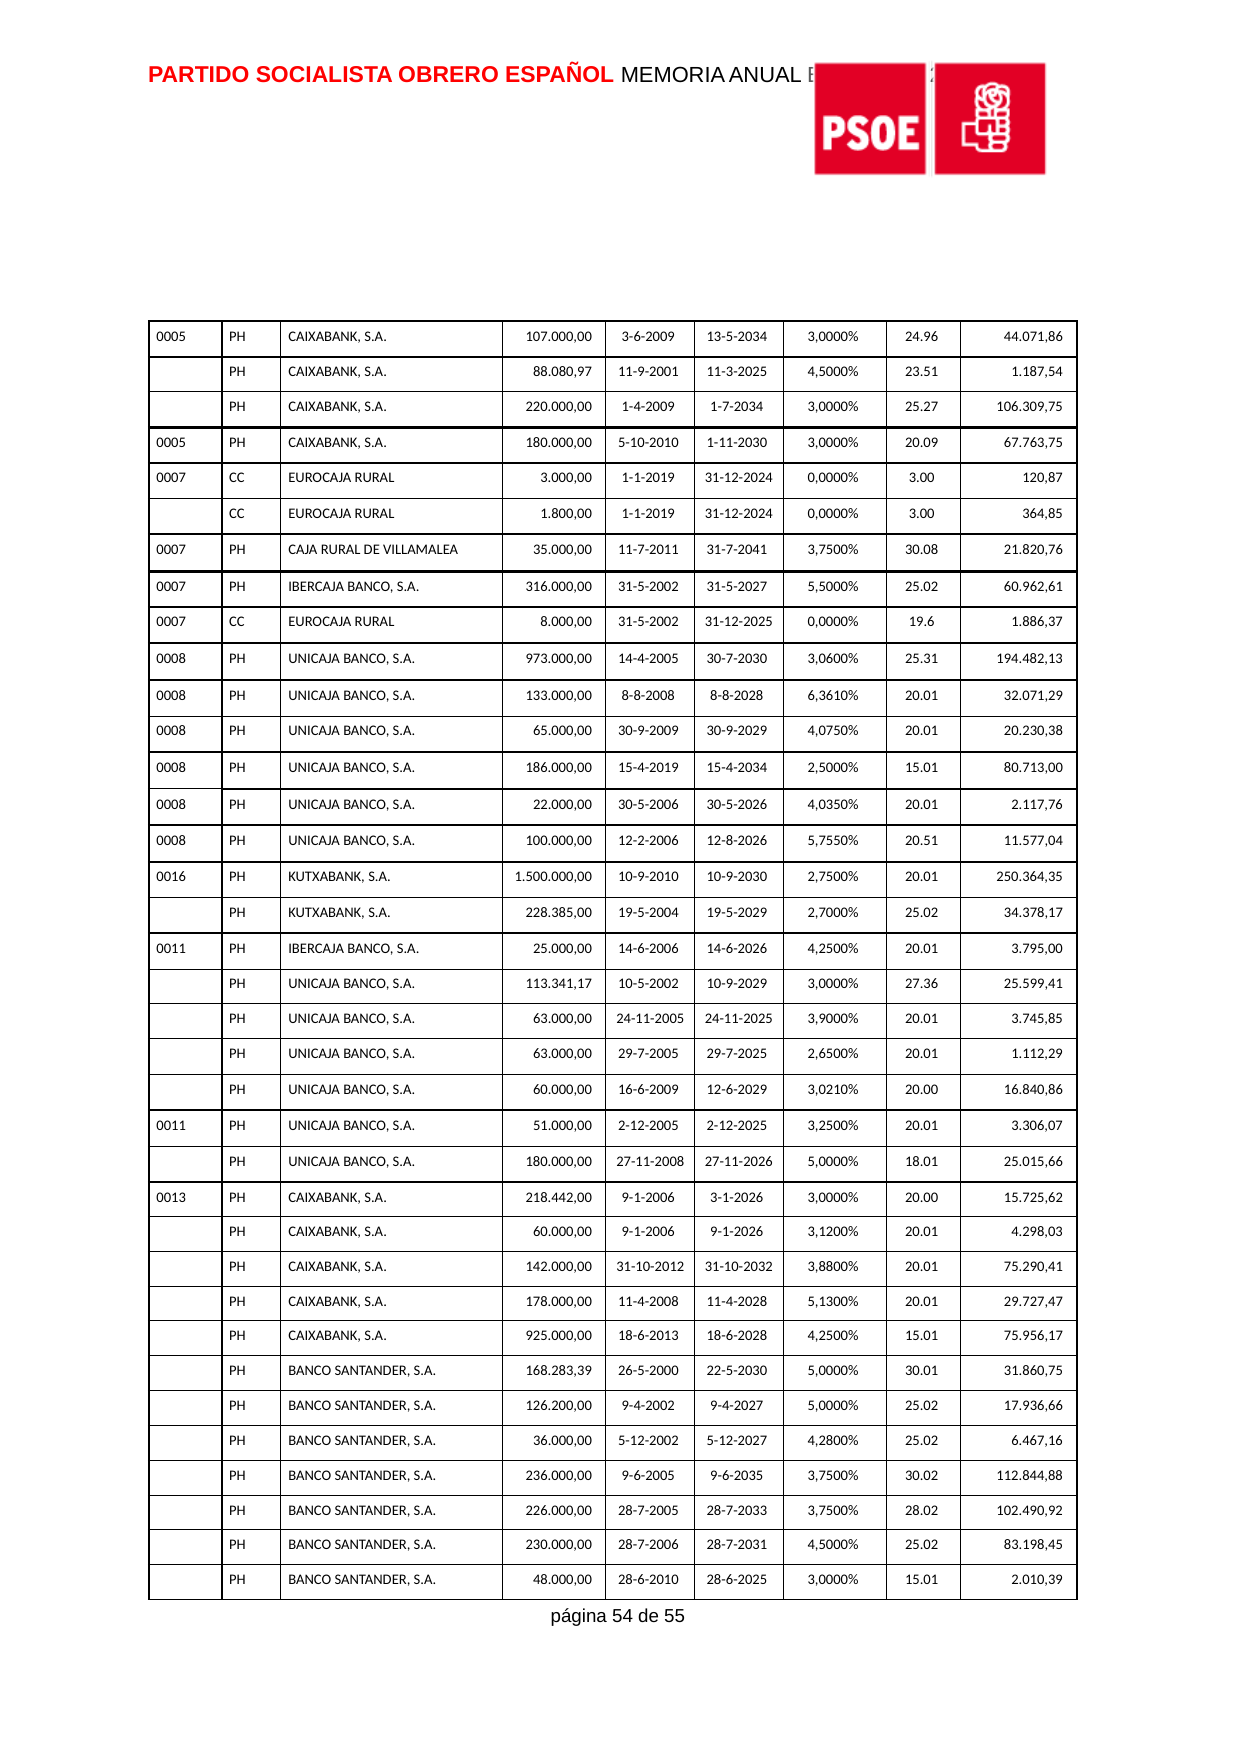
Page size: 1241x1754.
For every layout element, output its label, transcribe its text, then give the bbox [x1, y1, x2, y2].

table_cell 5-12-2027 [695, 1426, 783, 1460]
table_cell 9-1-2006 [606, 1183, 694, 1216]
table_cell 0005 [150, 429, 221, 462]
table_cell 0008 [150, 717, 221, 751]
table_cell PH [223, 1426, 280, 1460]
table_cell 4,2500% [784, 1321, 886, 1355]
table_cell 10-9-2029 [695, 970, 783, 1003]
table_cell 75.956,17 [961, 1321, 1076, 1355]
table_cell 1.500.000,00 [503, 863, 605, 897]
table_cell 10-9-2010 [606, 863, 694, 897]
table_cell PH [223, 790, 280, 823]
table_cell 20.01 [887, 1217, 960, 1251]
table_cell 316.000,00 [503, 573, 605, 606]
table_cell 22-5-2030 [695, 1356, 783, 1390]
table_cell 0007 [150, 573, 221, 606]
table_cell 0011 [150, 934, 221, 968]
table_cell 113.341,17 [503, 970, 605, 1003]
table_cell PH [223, 970, 280, 1003]
table_cell EUROCAJA RURAL [281, 608, 502, 642]
table_cell 30-5-2006 [606, 790, 694, 823]
table_cell 5,1300% [784, 1287, 886, 1320]
table_cell [150, 358, 221, 391]
table_cell 27.36 [887, 970, 960, 1003]
table_cell [150, 1426, 221, 1460]
table_cell 20.01 [887, 1111, 960, 1146]
table_cell 0007 [150, 535, 221, 570]
table_cell 364,85 [961, 499, 1076, 533]
table_cell 133.000,00 [503, 681, 605, 716]
table_cell 0,0000% [784, 499, 886, 533]
table_cell PH [223, 826, 280, 861]
table_cell BANCO SANTANDER, S.A. [281, 1461, 502, 1495]
table_cell 28-7-2005 [606, 1496, 694, 1529]
table_cell 20.230,38 [961, 717, 1076, 751]
table_cell 1.112,29 [961, 1039, 1076, 1074]
table_cell 4,2800% [784, 1426, 886, 1460]
table_cell 11-4-2008 [606, 1287, 694, 1320]
table_cell 75.290,41 [961, 1252, 1076, 1286]
table_cell 102.490,92 [961, 1496, 1076, 1529]
table_cell 31-10-2032 [695, 1252, 783, 1286]
table_cell 0007 [150, 464, 221, 498]
table_cell 5,7550% [784, 826, 886, 861]
table_cell 60.000,00 [503, 1217, 605, 1251]
table_cell 11.577,04 [961, 826, 1076, 861]
table_cell 9-6-2035 [695, 1461, 783, 1495]
table_cell PH [223, 1183, 280, 1216]
table_cell 3-1-2026 [695, 1183, 783, 1216]
table_cell [150, 1496, 221, 1529]
table_cell 2.117,76 [961, 790, 1076, 823]
table_cell 14-6-2026 [695, 934, 783, 968]
table_cell 30.01 [887, 1356, 960, 1390]
table_cell 0011 [150, 1111, 221, 1146]
table_cell 1-1-2019 [606, 464, 694, 498]
table_cell CAIXABANK, S.A. [281, 392, 502, 426]
table_cell 88.080,97 [503, 358, 605, 391]
table_cell 1.187,54 [961, 358, 1076, 391]
table_cell 83.198,45 [961, 1530, 1076, 1564]
table_cell KUTXABANK, S.A. [281, 898, 502, 932]
table_cell PH [223, 573, 280, 606]
table_cell UNICAJA BANCO, S.A. [281, 1004, 502, 1038]
table_cell [150, 898, 221, 932]
table_cell PH [223, 1217, 280, 1251]
table_cell UNICAJA BANCO, S.A. [281, 753, 502, 788]
table_cell 1-11-2030 [695, 429, 783, 462]
table_cell 20.01 [887, 717, 960, 751]
table_header 13-5-2034 [695, 322, 783, 356]
table_cell CAIXABANK, S.A. [281, 1217, 502, 1251]
table_cell 9-1-2006 [606, 1217, 694, 1251]
table_cell 10-5-2002 [606, 970, 694, 1003]
table_cell 0008 [150, 753, 221, 788]
table_cell 5-12-2002 [606, 1426, 694, 1460]
table_cell 2-12-2005 [606, 1111, 694, 1146]
table_cell 0008 [150, 789, 221, 823]
table_cell 60.962,61 [961, 573, 1076, 606]
table_cell 29-7-2025 [695, 1039, 783, 1074]
table_cell 60.000,00 [503, 1075, 605, 1109]
table_cell 230.000,00 [503, 1530, 605, 1564]
table_cell 5,0000% [784, 1391, 886, 1425]
table_cell [150, 1287, 221, 1320]
table_header 0005 [150, 322, 221, 356]
table_cell 3,0000% [784, 392, 886, 426]
table_cell KUTXABANK, S.A. [281, 863, 502, 897]
table_cell 18-6-2028 [695, 1321, 783, 1355]
table_cell [150, 1356, 221, 1390]
table_cell 20.01 [887, 1287, 960, 1320]
table_cell 5-10-2010 [606, 429, 694, 462]
table_cell PH [223, 934, 280, 968]
table_cell PH [223, 898, 280, 932]
table_cell 31-5-2027 [695, 573, 783, 606]
table_cell 27-11-2026 [695, 1147, 783, 1181]
table_cell 30.08 [887, 535, 960, 570]
table_cell 31-7-2041 [695, 535, 783, 570]
table_cell 26-5-2000 [606, 1356, 694, 1390]
table_cell 168.283,39 [503, 1356, 605, 1390]
table_cell 112.844,88 [961, 1461, 1076, 1495]
table_cell UNICAJA BANCO, S.A. [281, 970, 502, 1003]
table_cell PH [223, 1111, 280, 1146]
table_cell 3.306,07 [961, 1111, 1076, 1146]
table_cell PH [223, 392, 280, 426]
table_cell 29-7-2005 [606, 1039, 694, 1074]
table_cell 21.820,76 [961, 535, 1076, 570]
table_cell PH [223, 1039, 280, 1074]
table_cell 28-6-2010 [606, 1565, 694, 1599]
table_cell [150, 1217, 221, 1251]
table_cell 18-6-2013 [606, 1321, 694, 1355]
table_cell 30-7-2030 [695, 644, 783, 679]
table_cell 6.467,16 [961, 1426, 1076, 1460]
table_cell UNICAJA BANCO, S.A. [281, 717, 502, 751]
table_cell [150, 1004, 221, 1038]
table_cell [150, 1391, 221, 1425]
table_cell 3,7500% [784, 1461, 886, 1495]
table_cell 218.442,00 [503, 1183, 605, 1216]
table_cell 67.763,75 [961, 429, 1076, 462]
table_cell 194.482,13 [961, 644, 1076, 679]
table_cell 24-11-2025 [695, 1004, 783, 1038]
table_cell [150, 1461, 221, 1495]
table_cell 3,7500% [784, 535, 886, 570]
table_header 44.071,86 [961, 322, 1076, 356]
table_cell UNICAJA BANCO, S.A. [281, 1075, 502, 1109]
table_cell 80.713,00 [961, 753, 1076, 788]
table_cell 220.000,00 [503, 392, 605, 426]
table_cell 28.02 [887, 1496, 960, 1529]
table_cell 27-11-2008 [606, 1147, 694, 1181]
table_cell 19-5-2004 [606, 898, 694, 932]
table_cell [150, 392, 221, 426]
table_cell 20.01 [887, 863, 960, 897]
table_cell 0008 [150, 681, 221, 716]
table_cell 12-8-2026 [695, 826, 783, 861]
table_cell 3,9000% [784, 1004, 886, 1038]
table_cell 186.000,00 [503, 753, 605, 788]
table_cell 25.000,00 [503, 934, 605, 968]
table_cell 2,6500% [784, 1039, 886, 1074]
table_cell 24-11-2005 [606, 1004, 694, 1038]
table_cell 178.000,00 [503, 1287, 605, 1320]
table_cell 19-5-2029 [695, 898, 783, 932]
table_cell BANCO SANTANDER, S.A. [281, 1391, 502, 1425]
table_cell EUROCAJA RURAL [281, 499, 502, 533]
table_cell 10-9-2030 [695, 863, 783, 897]
table_cell [150, 1147, 221, 1181]
table_cell 15-4-2019 [606, 753, 694, 788]
table_cell 20.01 [887, 934, 960, 968]
table_cell 11-3-2025 [695, 358, 783, 391]
table_cell 1-1-2019 [606, 499, 694, 533]
table_cell 3,7500% [784, 1496, 886, 1529]
table_cell 0013 [150, 1183, 221, 1216]
table_cell 14-6-2006 [606, 934, 694, 968]
table_cell PH [223, 1356, 280, 1390]
table_cell 31-5-2002 [606, 608, 694, 642]
table_cell [150, 499, 221, 533]
table_cell 15.01 [887, 753, 960, 788]
table_cell 14-4-2005 [606, 644, 694, 679]
table_cell 18.01 [887, 1147, 960, 1181]
table_cell 25.27 [887, 392, 960, 426]
table_cell 25.02 [887, 1426, 960, 1460]
table_cell 25.31 [887, 644, 960, 679]
table_cell 25.02 [887, 1530, 960, 1564]
table_cell BANCO SANTANDER, S.A. [281, 1496, 502, 1529]
table_cell UNICAJA BANCO, S.A. [281, 681, 502, 716]
table_cell CAIXABANK, S.A. [281, 1183, 502, 1216]
table_cell UNICAJA BANCO, S.A. [281, 1111, 502, 1146]
table_cell PH [223, 535, 280, 570]
table_cell [150, 1039, 221, 1074]
table_cell IBERCAJA BANCO, S.A. [281, 934, 502, 968]
table_cell PH [223, 681, 280, 716]
table_cell 5,0000% [784, 1147, 886, 1181]
table_cell 2,5000% [784, 753, 886, 788]
table_cell 3,1200% [784, 1217, 886, 1251]
table_cell 31-12-2024 [695, 499, 783, 533]
table_cell 3.745,85 [961, 1004, 1076, 1038]
table_cell 20.00 [887, 1183, 960, 1216]
table_cell 9-6-2005 [606, 1461, 694, 1495]
table_cell 120,87 [961, 464, 1076, 498]
table_cell BANCO SANTANDER, S.A. [281, 1530, 502, 1564]
table_cell 63.000,00 [503, 1004, 605, 1038]
table_cell 4,0350% [784, 790, 886, 823]
table_cell CAIXABANK, S.A. [281, 1287, 502, 1320]
table_cell 3,2500% [784, 1111, 886, 1146]
table_cell 12-6-2029 [695, 1075, 783, 1109]
table_cell 250.364,35 [961, 863, 1076, 897]
table_cell 2,7500% [784, 863, 886, 897]
table_cell CAIXABANK, S.A. [281, 1252, 502, 1286]
table_cell 1-7-2034 [695, 392, 783, 426]
table_cell 228.385,00 [503, 898, 605, 932]
table_cell 15.725,62 [961, 1183, 1076, 1216]
table_cell BANCO SANTANDER, S.A. [281, 1426, 502, 1460]
table_cell 3,8800% [784, 1252, 886, 1286]
table_cell 25.02 [887, 573, 960, 606]
table_cell PH [223, 1075, 280, 1109]
table_cell 9-4-2002 [606, 1391, 694, 1425]
table_cell 35.000,00 [503, 535, 605, 570]
table_cell 25.015,66 [961, 1147, 1076, 1181]
table_cell 16-6-2009 [606, 1075, 694, 1109]
table_header 3-6-2009 [606, 322, 694, 356]
table_cell CAIXABANK, S.A. [281, 429, 502, 462]
table_cell 3,0600% [784, 644, 886, 679]
table_cell 11-7-2011 [606, 535, 694, 570]
table_cell 25.599,41 [961, 970, 1076, 1003]
table_cell BANCO SANTANDER, S.A. [281, 1356, 502, 1390]
table_cell 25.02 [887, 898, 960, 932]
table_cell 8-8-2008 [606, 681, 694, 716]
table_cell UNICAJA BANCO, S.A. [281, 1039, 502, 1074]
table_cell IBERCAJA BANCO, S.A. [281, 573, 502, 606]
table_cell 28-7-2031 [695, 1530, 783, 1564]
table_cell 20.01 [887, 1252, 960, 1286]
table_cell EUROCAJA RURAL [281, 464, 502, 498]
table_cell 16.840,86 [961, 1075, 1076, 1109]
table_cell UNICAJA BANCO, S.A. [281, 1147, 502, 1181]
table_cell 0016 [150, 863, 221, 897]
table_cell 925.000,00 [503, 1321, 605, 1355]
table_cell 4,0750% [784, 717, 886, 751]
table_cell 15.01 [887, 1321, 960, 1355]
table_cell 6,3610% [784, 681, 886, 716]
table_cell 142.000,00 [503, 1252, 605, 1286]
table_cell BANCO SANTANDER, S.A. [281, 1565, 502, 1599]
table_cell CAIXABANK, S.A. [281, 358, 502, 391]
table_cell 0,0000% [784, 608, 886, 642]
table_cell 31-5-2002 [606, 573, 694, 606]
table_cell [150, 970, 221, 1003]
table_cell 5,0000% [784, 1356, 886, 1390]
table_cell 17.936,66 [961, 1391, 1076, 1425]
table_cell PH [223, 358, 280, 391]
table_cell PH [223, 1287, 280, 1320]
table_cell PH [223, 1530, 280, 1564]
table_cell 31.860,75 [961, 1356, 1076, 1390]
table_cell 32.071,29 [961, 681, 1076, 716]
table_cell 15-4-2034 [695, 753, 783, 788]
table_header CAIXABANK, S.A. [281, 322, 502, 356]
table_cell 31-12-2025 [695, 608, 783, 642]
table_cell 3,0000% [784, 1183, 886, 1216]
table_cell 236.000,00 [503, 1461, 605, 1495]
table_cell 1-4-2009 [606, 392, 694, 426]
table_cell 34.378,17 [961, 898, 1076, 932]
table_cell 3,0000% [784, 429, 886, 462]
table_cell PH [223, 1461, 280, 1495]
table_cell PH [223, 717, 280, 751]
table_cell 106.309,75 [961, 392, 1076, 426]
table_cell 973.000,00 [503, 644, 605, 679]
table_cell 4,5000% [784, 1530, 886, 1564]
table_cell [150, 1252, 221, 1286]
table_cell 20.51 [887, 826, 960, 861]
table_cell 19.6 [887, 608, 960, 642]
table_cell UNICAJA BANCO, S.A. [281, 790, 502, 823]
table_cell 9-1-2026 [695, 1217, 783, 1251]
table_cell 180.000,00 [503, 429, 605, 462]
table_cell PH [223, 1252, 280, 1286]
table_cell 2,7000% [784, 898, 886, 932]
table_cell 0008 [150, 644, 221, 679]
table_cell [150, 1565, 221, 1599]
table_cell 4,2500% [784, 934, 886, 968]
table_cell PH [223, 1496, 280, 1529]
table_cell 1.886,37 [961, 608, 1076, 642]
table_cell 31-10-2012 [606, 1252, 694, 1286]
table_cell 11-4-2028 [695, 1287, 783, 1320]
table_cell [150, 1321, 221, 1355]
table_cell 15.01 [887, 1565, 960, 1599]
table_cell 3,0000% [784, 1565, 886, 1599]
table_cell 20.01 [887, 790, 960, 823]
table_cell CC [223, 608, 280, 642]
table_cell PH [223, 1147, 280, 1181]
table_cell CAIXABANK, S.A. [281, 1321, 502, 1355]
table_header 3,0000% [784, 322, 886, 356]
table_cell 8.000,00 [503, 608, 605, 642]
table_cell 126.200,00 [503, 1391, 605, 1425]
table_header PH [223, 322, 280, 356]
table_cell 30-9-2029 [695, 717, 783, 751]
table_cell 29.727,47 [961, 1287, 1076, 1320]
table_cell PH [223, 1321, 280, 1355]
table_cell PH [223, 863, 280, 897]
table_cell 5,5000% [784, 573, 886, 606]
table_cell 20.00 [887, 1075, 960, 1109]
table_cell 3,0000% [784, 970, 886, 1003]
table_cell 48.000,00 [503, 1565, 605, 1599]
table_cell 20.09 [887, 429, 960, 462]
table_cell 30.02 [887, 1461, 960, 1495]
table_cell 2-12-2025 [695, 1111, 783, 1146]
table_cell CC [223, 464, 280, 498]
table_cell 30-5-2026 [695, 790, 783, 823]
table_cell PH [223, 644, 280, 679]
table_cell 23.51 [887, 358, 960, 391]
table_cell 3.00 [887, 499, 960, 533]
table_cell [150, 1530, 221, 1564]
table_header 107.000,00 [503, 322, 605, 356]
table_cell 3.795,00 [961, 934, 1076, 968]
table_cell 8-8-2028 [695, 681, 783, 716]
table_cell CAJA RURAL DE VILLAMALEA [281, 535, 502, 570]
table_cell PH [223, 1004, 280, 1038]
table_cell 0,0000% [784, 464, 886, 498]
table_cell 11-9-2001 [606, 358, 694, 391]
table_cell 100.000,00 [503, 826, 605, 861]
table_cell 31-12-2024 [695, 464, 783, 498]
table_cell 3,0210% [784, 1075, 886, 1109]
table_cell UNICAJA BANCO, S.A. [281, 826, 502, 861]
table_cell 30-9-2009 [606, 717, 694, 751]
table_cell 20.01 [887, 1039, 960, 1074]
table_header 24.96 [887, 322, 960, 356]
table_cell 0007 [150, 608, 221, 642]
table_cell UNICAJA BANCO, S.A. [281, 644, 502, 679]
table_cell 28-6-2025 [695, 1565, 783, 1599]
table_cell 28-7-2006 [606, 1530, 694, 1564]
table_cell 9-4-2027 [695, 1391, 783, 1425]
table_cell 28-7-2033 [695, 1496, 783, 1529]
table_cell 4.298,03 [961, 1217, 1076, 1251]
table_cell CC [223, 499, 280, 533]
table_cell 3.00 [887, 464, 960, 498]
table_cell 51.000,00 [503, 1111, 605, 1146]
table_cell PH [223, 1565, 280, 1599]
table_cell 12-2-2006 [606, 826, 694, 861]
table_cell 63.000,00 [503, 1039, 605, 1074]
table_cell 0008 [150, 826, 221, 861]
table_cell PH [223, 429, 280, 462]
table_cell 65.000,00 [503, 717, 605, 751]
table_cell PH [223, 753, 280, 788]
table_cell 1.800,00 [503, 499, 605, 533]
table_cell 226.000,00 [503, 1496, 605, 1529]
table_cell 2.010,39 [961, 1565, 1076, 1599]
table_cell 180.000,00 [503, 1147, 605, 1181]
table_cell [150, 1075, 221, 1109]
table_cell 3.000,00 [503, 464, 605, 498]
table_cell 20.01 [887, 681, 960, 716]
table_cell PH [223, 1391, 280, 1425]
table_cell 25.02 [887, 1391, 960, 1425]
table_cell 36.000,00 [503, 1426, 605, 1460]
table_cell 22.000,00 [503, 790, 605, 823]
table_cell 20.01 [887, 1004, 960, 1038]
table_cell 4,5000% [784, 358, 886, 391]
